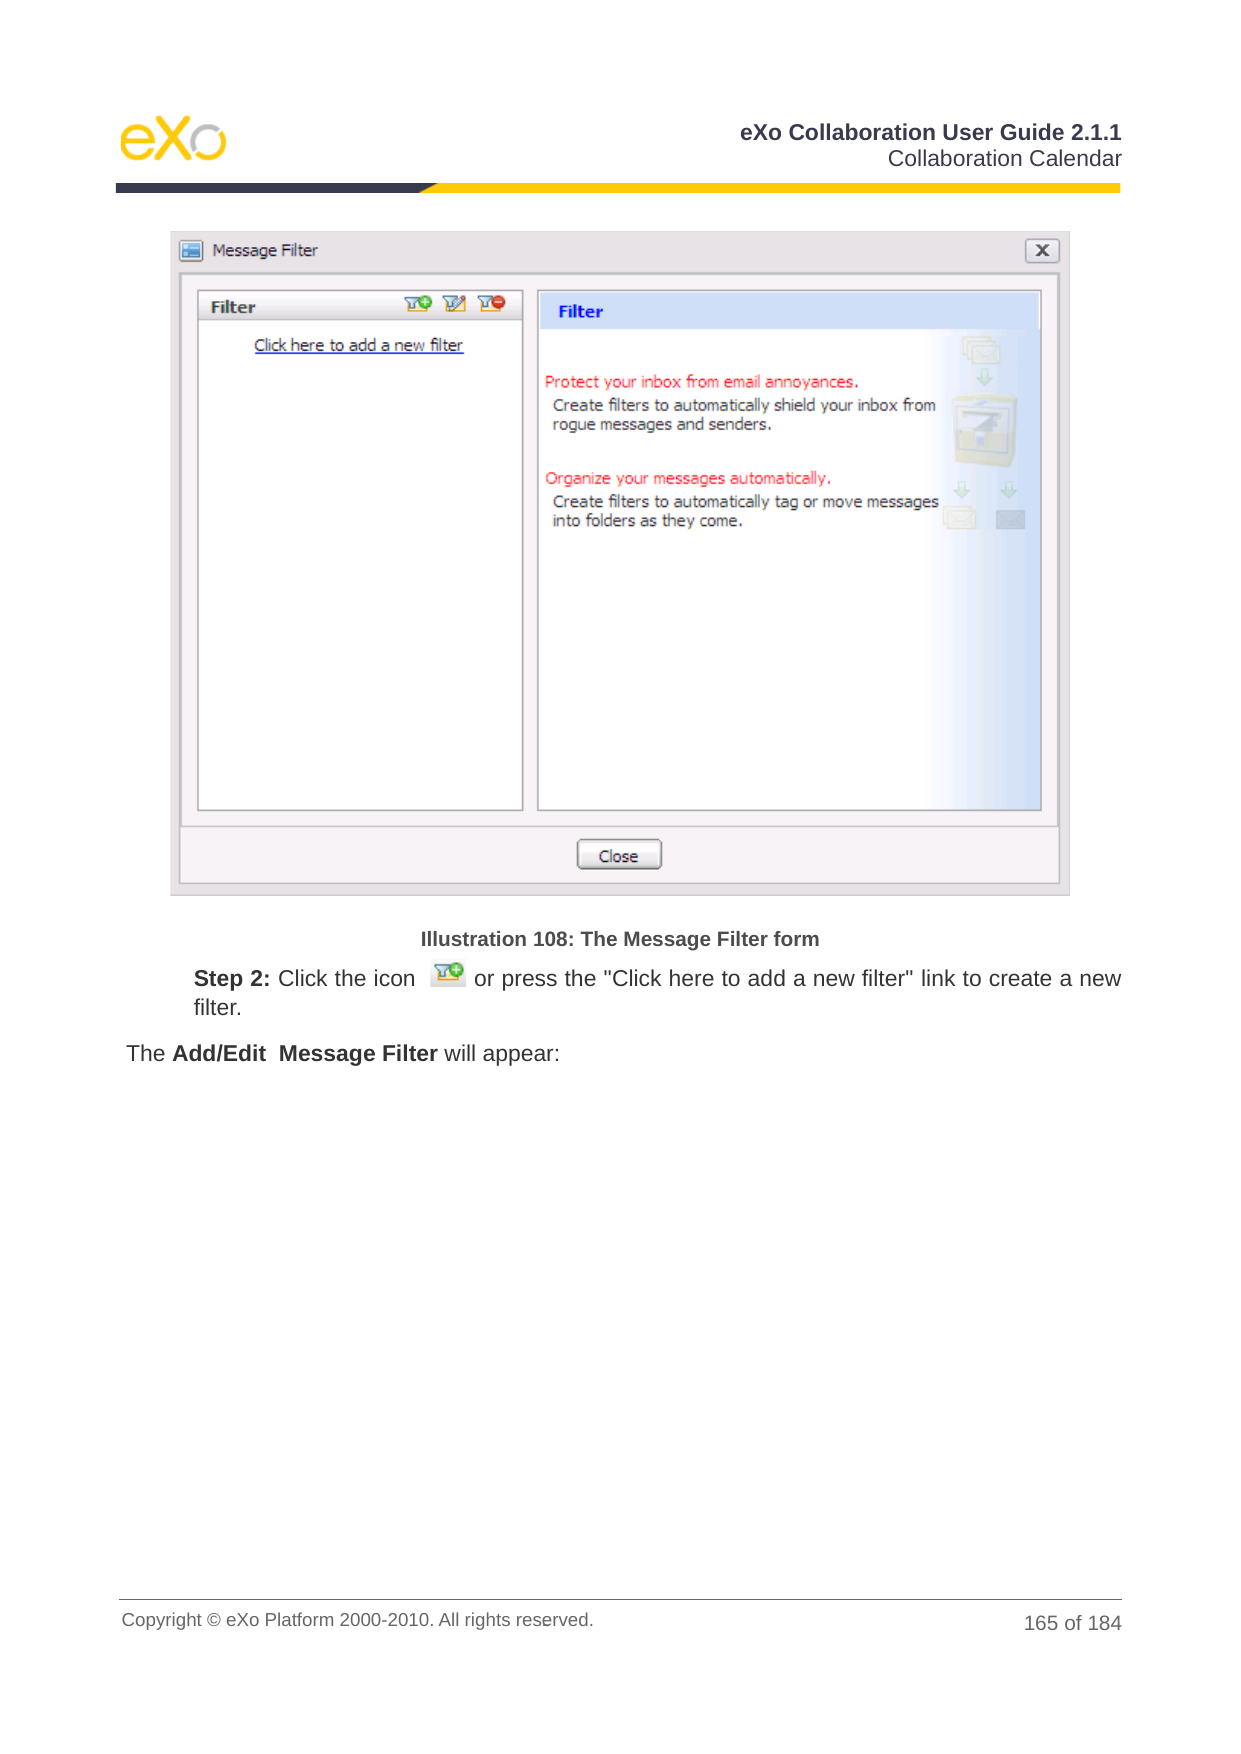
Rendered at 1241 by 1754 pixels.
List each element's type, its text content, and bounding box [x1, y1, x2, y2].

list The Add/Edit Message Filter will appear: [82, 1040, 1122, 1067]
picture [115, 183, 1121, 193]
picture [430, 958, 467, 987]
list Step 2: Click the icon or press the "Click here to add a new filter" link to create a new filter. [156, 223, 1122, 1021]
picture [120, 115, 227, 161]
picture [170, 231, 1070, 896]
list Illustration 108: The Message Filter form [157, 896, 1084, 951]
